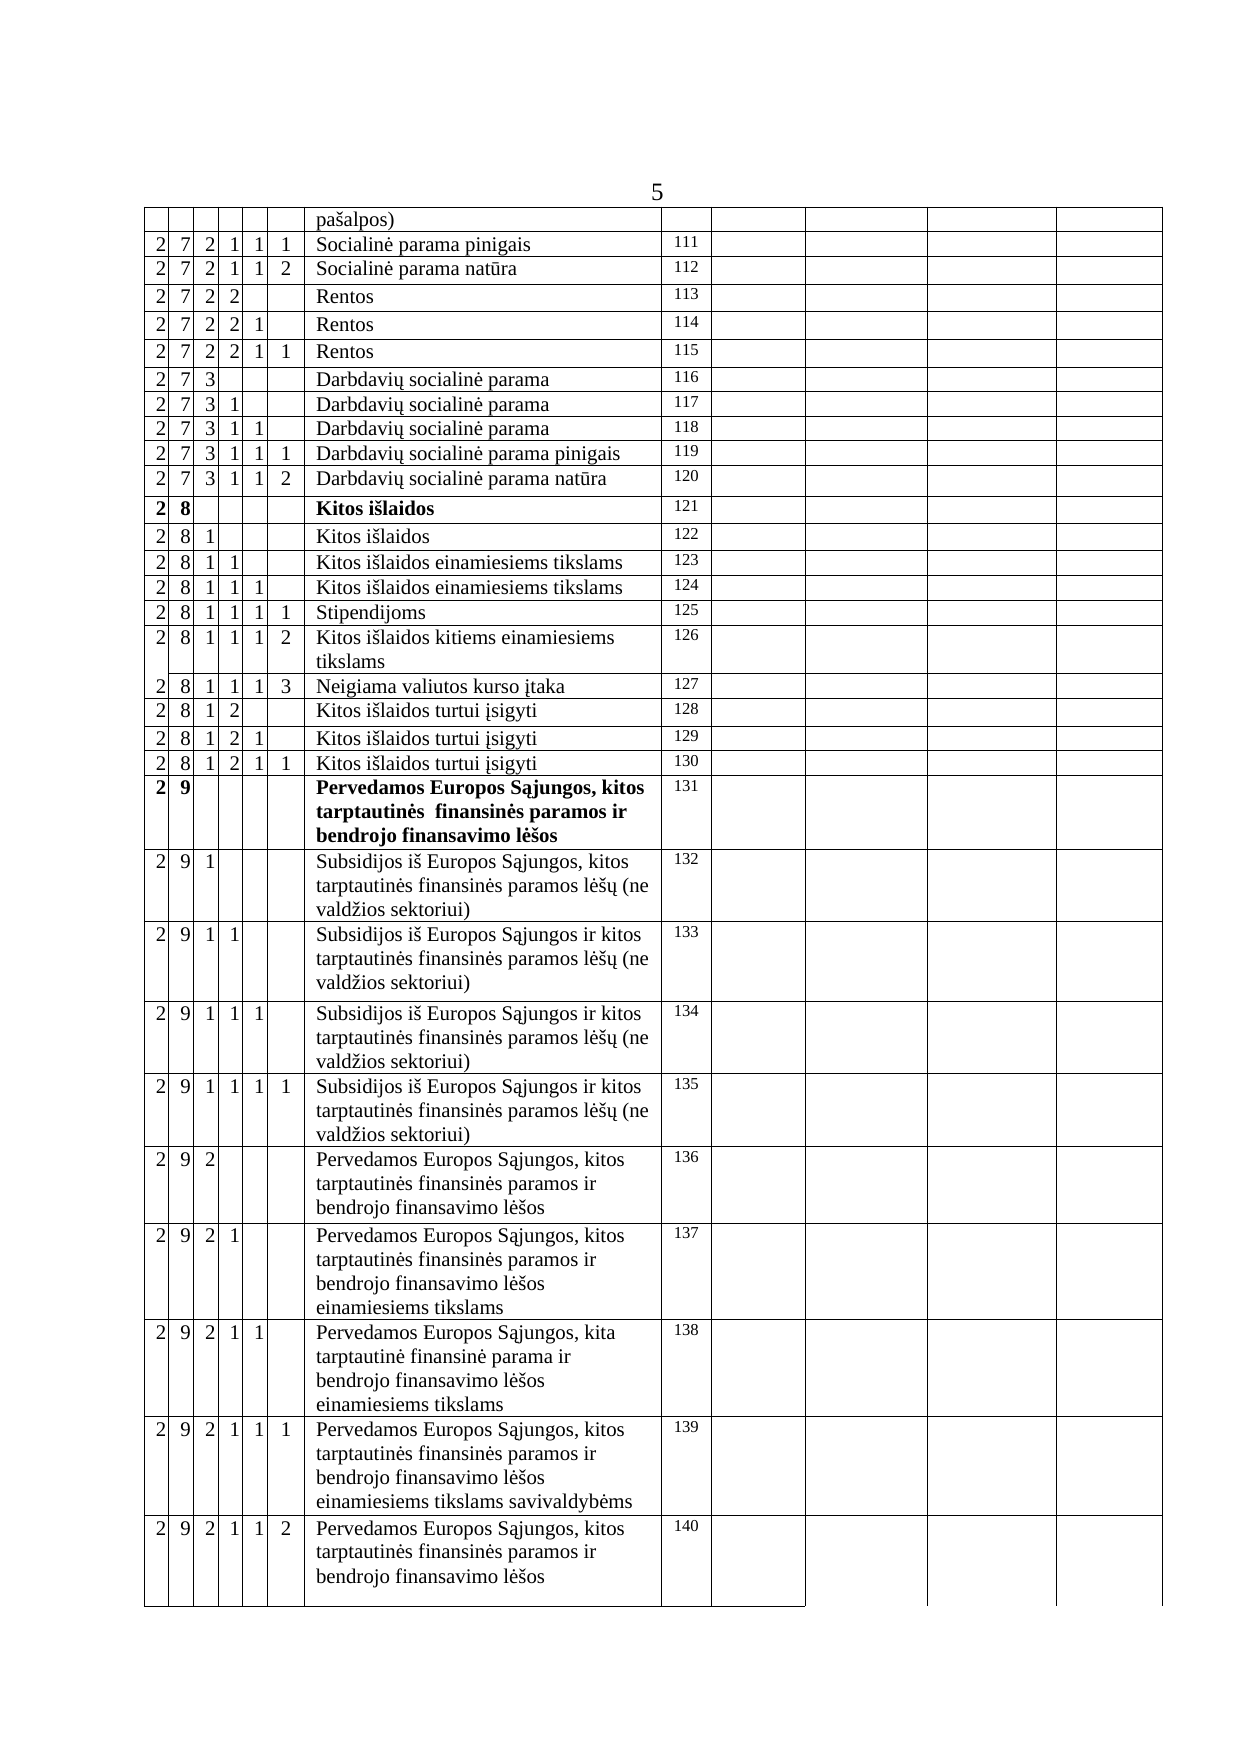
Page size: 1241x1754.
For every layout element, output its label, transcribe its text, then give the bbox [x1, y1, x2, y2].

table_cell 1 [194, 576, 218, 600]
table_cell [712, 257, 805, 283]
table_cell [1057, 497, 1162, 523]
table_cell 1 [194, 922, 218, 1001]
table_cell 9 [169, 1417, 193, 1515]
table_cell 1 [194, 626, 218, 673]
table_cell 3 [194, 392, 218, 416]
table_cell [243, 208, 267, 231]
table_cell [243, 850, 267, 921]
table_cell [268, 850, 304, 921]
table_cell [928, 674, 1056, 698]
table_cell 9 [169, 1224, 193, 1319]
table_cell [1163, 207, 1196, 231]
table_cell 2 [194, 285, 218, 311]
table_cell 2 [145, 340, 168, 367]
table_cell 120 [662, 466, 711, 496]
table_cell [928, 601, 1056, 625]
table_cell 1 [219, 392, 242, 416]
table_cell 1 [268, 751, 304, 775]
table_cell 9 [169, 1074, 193, 1146]
table_cell 1 [243, 1002, 267, 1073]
table_cell 1 [219, 417, 242, 440]
table_cell [806, 576, 927, 600]
table_cell [712, 1147, 805, 1222]
table_cell 9 [169, 1516, 193, 1606]
table_cell [806, 1147, 927, 1222]
table_cell [1163, 1416, 1196, 1515]
table_cell [243, 699, 267, 726]
table_cell [1057, 417, 1162, 440]
table_cell [928, 1320, 1056, 1416]
table_cell 2 [268, 626, 304, 673]
table_cell [268, 1224, 304, 1319]
table_cell [243, 368, 267, 391]
table_cell 2 [145, 441, 168, 465]
table_cell 2 [219, 340, 242, 367]
table_cell 112 [662, 257, 711, 283]
table_cell [712, 1074, 805, 1146]
table_cell 1 [194, 524, 218, 550]
table_cell 117 [662, 392, 711, 416]
table_cell [712, 312, 805, 339]
table_cell [712, 1320, 805, 1416]
table_cell 1 [268, 1074, 304, 1146]
table_cell [712, 551, 805, 575]
table_cell [1057, 776, 1162, 848]
table_cell Neigiama valiutos kurso įtaka [305, 674, 661, 698]
table_cell [712, 417, 805, 440]
table_cell [268, 1147, 304, 1222]
table_cell [806, 674, 927, 698]
table_cell Kitos išlaidos einamiesiems tikslams [305, 551, 661, 575]
table_cell 2 [145, 699, 168, 726]
table_cell 1 [194, 674, 218, 698]
table_cell 1 [243, 727, 267, 750]
table_cell [712, 441, 805, 465]
table_cell 125 [662, 601, 711, 625]
table_cell 2 [219, 727, 242, 750]
table_cell Darbdavių socialinė parama [305, 417, 661, 440]
table_cell 2 [145, 285, 168, 311]
table_cell [806, 232, 927, 256]
table_cell [1057, 466, 1162, 496]
table_cell [712, 776, 805, 848]
table_cell [268, 727, 304, 750]
table_cell [928, 285, 1056, 311]
table_cell Kitos išlaidos kitiems einamiesiems tikslams [305, 626, 661, 673]
table_cell 8 [169, 751, 193, 775]
table_cell 8 [169, 551, 193, 575]
table_cell 1 [194, 551, 218, 575]
table_cell 9 [169, 922, 193, 1001]
table_cell [928, 576, 1056, 600]
table_cell [268, 524, 304, 550]
table_cell 1 [219, 441, 242, 465]
table_cell 2 [219, 312, 242, 339]
table_cell [806, 699, 927, 726]
table_cell 1 [268, 232, 304, 256]
table_cell 1 [243, 340, 267, 367]
table_cell [806, 524, 927, 550]
table_cell [712, 699, 805, 726]
table_cell [806, 626, 927, 673]
table_cell 1 [243, 232, 267, 256]
table_cell 1 [194, 727, 218, 750]
table_cell 9 [169, 850, 193, 921]
table_cell Kitos išlaidos turtui įsigyti [305, 727, 661, 750]
table_cell 7 [169, 368, 193, 391]
table_cell [806, 340, 927, 367]
table_cell [1057, 1224, 1162, 1319]
table_cell 8 [169, 674, 193, 698]
table_cell 2 [145, 497, 168, 523]
table_cell 2 [194, 1224, 218, 1319]
table_cell [712, 368, 805, 391]
table_cell [928, 922, 1056, 1001]
table_cell 2 [145, 776, 168, 848]
table_cell [268, 922, 304, 1001]
table_cell [1057, 1320, 1162, 1416]
table_cell 2 [145, 1074, 168, 1146]
table_cell [268, 285, 304, 311]
table_cell [1163, 600, 1196, 625]
table_cell [243, 285, 267, 311]
table_cell 2 [145, 312, 168, 339]
table_cell 3 [194, 441, 218, 465]
table_cell [806, 497, 927, 523]
table_cell [928, 1224, 1056, 1319]
table_cell [712, 285, 805, 311]
table_cell [1057, 208, 1162, 231]
table_cell [1163, 726, 1196, 750]
table_cell 2 [145, 601, 168, 625]
table_cell [243, 524, 267, 550]
table_cell 3 [194, 417, 218, 440]
table_cell 1 [219, 576, 242, 600]
table_cell 1 [219, 1224, 242, 1319]
table_cell 2 [145, 576, 168, 600]
table_cell [194, 776, 218, 848]
table_cell 2 [145, 1516, 168, 1606]
table_cell 8 [169, 601, 193, 625]
table_cell [928, 524, 1056, 550]
table_cell Kitos išlaidos [305, 524, 661, 550]
table_cell 7 [169, 232, 193, 256]
table_cell [1163, 1515, 1196, 1606]
table_cell [712, 466, 805, 496]
table_cell 2 [219, 751, 242, 775]
table_cell 1 [243, 601, 267, 625]
table_cell [1163, 231, 1196, 256]
table_cell 1 [268, 1417, 304, 1515]
table_cell 1 [268, 340, 304, 367]
table_cell [243, 1224, 267, 1319]
table_cell [1057, 441, 1162, 465]
table_cell [712, 497, 805, 523]
table_cell [712, 340, 805, 367]
table_cell 1 [219, 466, 242, 496]
table_cell [268, 208, 304, 231]
table_cell [1057, 1516, 1162, 1606]
table_cell 127 [662, 674, 711, 698]
table_cell 2 [194, 1320, 218, 1416]
table_cell [1163, 1223, 1196, 1319]
table_cell [268, 312, 304, 339]
table_cell 118 [662, 417, 711, 440]
table_cell [806, 441, 927, 465]
table_cell [1163, 921, 1196, 1001]
table_cell [928, 417, 1056, 440]
table_cell 140 [662, 1516, 711, 1606]
table_cell 1 [243, 1320, 267, 1416]
table_cell [928, 850, 1056, 921]
table_cell [712, 232, 805, 256]
table_cell [1163, 465, 1196, 496]
table_cell [806, 922, 927, 1001]
table_cell 2 [145, 922, 168, 1001]
table_cell [243, 1147, 267, 1222]
table_cell [712, 674, 805, 698]
table_cell [712, 626, 805, 673]
table_cell 1 [219, 1417, 242, 1515]
table_cell 1 [219, 922, 242, 1001]
table_cell 2 [145, 1224, 168, 1319]
table_cell Darbdavių socialinė parama [305, 368, 661, 391]
table_cell 2 [145, 368, 168, 391]
table_cell [243, 551, 267, 575]
table_cell 7 [169, 392, 193, 416]
table_cell [928, 699, 1056, 726]
table_cell 2 [145, 626, 168, 673]
table_cell [806, 1224, 927, 1319]
table_cell [194, 497, 218, 523]
table_cell [1057, 392, 1162, 416]
table_cell 136 [662, 1147, 711, 1222]
table_cell 2 [219, 699, 242, 726]
table_cell 1 [268, 441, 304, 465]
table_cell 128 [662, 699, 711, 726]
table_cell [1163, 284, 1196, 311]
table_cell [1057, 1417, 1162, 1515]
table_cell [219, 776, 242, 848]
table_cell [928, 257, 1056, 283]
table_cell 2 [194, 1516, 218, 1606]
table_cell [928, 368, 1056, 391]
table_cell [1163, 775, 1196, 848]
table_cell [928, 727, 1056, 750]
table_cell 1 [243, 417, 267, 440]
table_cell [806, 1320, 927, 1416]
table_cell 1 [219, 1320, 242, 1416]
table_cell [219, 1147, 242, 1222]
table_cell [712, 1417, 805, 1515]
table_cell [928, 208, 1056, 231]
table_cell 130 [662, 751, 711, 775]
table_cell [1057, 576, 1162, 600]
table_cell [1057, 751, 1162, 775]
table_cell 115 [662, 340, 711, 367]
table_cell 1 [243, 751, 267, 775]
table_cell [928, 751, 1056, 775]
table_cell [1163, 416, 1196, 440]
table_cell pašalpos) [305, 208, 661, 231]
table_cell 1 [194, 751, 218, 775]
table_cell 7 [169, 441, 193, 465]
table_cell [1163, 367, 1196, 391]
table_cell 139 [662, 1417, 711, 1515]
table_cell 138 [662, 1320, 711, 1416]
table_cell Pervedamos Europos Sąjungos, kitos tarptautinės finansinės paramos ir bendrojo finansavimo lėšos [305, 1147, 661, 1222]
table_cell [1057, 674, 1162, 698]
table_cell [1163, 698, 1196, 726]
table_cell 135 [662, 1074, 711, 1146]
table_cell 122 [662, 524, 711, 550]
table_cell 2 [145, 1147, 168, 1222]
table_cell 133 [662, 922, 711, 1001]
table_cell [268, 1320, 304, 1416]
table_cell 2 [145, 850, 168, 921]
table_cell 2 [145, 1002, 168, 1073]
table_cell [712, 727, 805, 750]
table_cell Kitos išlaidos turtui įsigyti [305, 751, 661, 775]
table_cell [169, 208, 193, 231]
table_cell 2 [145, 392, 168, 416]
table_cell 137 [662, 1224, 711, 1319]
table_cell [1163, 673, 1196, 698]
table_cell 8 [169, 699, 193, 726]
table_cell [712, 751, 805, 775]
table_cell [806, 551, 927, 575]
table_cell 1 [243, 674, 267, 698]
table_cell 1 [194, 850, 218, 921]
table_cell 8 [169, 727, 193, 750]
table_cell [219, 497, 242, 523]
table_cell [1163, 750, 1196, 775]
table_cell 2 [194, 1417, 218, 1515]
table_cell [1163, 339, 1196, 367]
table_cell [1057, 232, 1162, 256]
table_cell 2 [194, 340, 218, 367]
table_cell 7 [169, 285, 193, 311]
table_cell 114 [662, 312, 711, 339]
table_cell Pervedamos Europos Sąjungos, kitos tarptautinės finansinės paramos ir bendrojo finansavimo lėšos einamiesiems tikslams [305, 1224, 661, 1319]
table_cell [243, 922, 267, 1001]
table_cell [712, 1516, 805, 1606]
table_cell 2 [145, 466, 168, 496]
table_cell 134 [662, 1002, 711, 1073]
table_cell [806, 850, 927, 921]
table_cell [928, 340, 1056, 367]
table_cell [712, 524, 805, 550]
table_cell 113 [662, 285, 711, 311]
table_cell [1163, 311, 1196, 339]
table_cell 1 [219, 626, 242, 673]
table_cell [928, 312, 1056, 339]
table_cell [928, 551, 1056, 575]
table_cell 1 [243, 626, 267, 673]
table_cell [712, 922, 805, 1001]
table_cell 2 [145, 1417, 168, 1515]
table_cell [928, 1002, 1056, 1073]
table_cell [1057, 727, 1162, 750]
table_cell 1 [219, 257, 242, 283]
table_cell 8 [169, 497, 193, 523]
table_cell [268, 368, 304, 391]
table_cell 123 [662, 551, 711, 575]
table_cell 1 [243, 257, 267, 283]
table_cell 1 [194, 699, 218, 726]
table_cell [268, 1002, 304, 1073]
table_cell 1 [219, 1074, 242, 1146]
table_cell Kitos išlaidos [305, 497, 661, 523]
table_cell 2 [194, 312, 218, 339]
table_cell 1 [243, 1516, 267, 1606]
table_cell 2 [145, 727, 168, 750]
table_cell [1163, 1146, 1196, 1222]
table_cell 1 [243, 312, 267, 339]
table_cell Subsidijos iš Europos Sąjungos ir kitos tarptautinės finansinės paramos lėšų (ne valdžios sektoriui) [305, 1074, 661, 1146]
table_cell [1057, 850, 1162, 921]
table_cell 9 [169, 776, 193, 848]
table_cell [194, 208, 218, 231]
table_cell 1 [219, 232, 242, 256]
table_cell 1 [219, 1516, 242, 1606]
table_cell [268, 576, 304, 600]
table_cell [712, 208, 805, 231]
table_cell [1057, 257, 1162, 283]
table_cell [928, 776, 1056, 848]
table_cell [928, 1417, 1056, 1515]
table_cell 2 [145, 551, 168, 575]
table_cell [1057, 1002, 1162, 1073]
table_cell [806, 312, 927, 339]
table_cell 1 [243, 1074, 267, 1146]
table_cell [712, 1002, 805, 1073]
table_cell 1 [243, 441, 267, 465]
table_cell 9 [169, 1002, 193, 1073]
table_cell 2 [194, 1147, 218, 1222]
table_cell [1163, 575, 1196, 600]
table_cell [806, 751, 927, 775]
table_cell 131 [662, 776, 711, 848]
table_cell 2 [268, 257, 304, 283]
table_cell [1163, 1073, 1196, 1146]
table_cell Subsidijos iš Europos Sąjungos ir kitos tarptautinės finansinės paramos lėšų (ne valdžios sektoriui) [305, 922, 661, 1001]
table_cell [1163, 256, 1196, 283]
table_cell 121 [662, 497, 711, 523]
table_cell 126 [662, 626, 711, 673]
table_cell [268, 551, 304, 575]
table_cell Pervedamos Europos Sąjungos, kitos tarptautinės finansinės paramos ir bendrojo finansavimo lėšos [305, 1516, 661, 1606]
table_cell [928, 1074, 1056, 1146]
table_cell [219, 850, 242, 921]
table_cell Kitos išlaidos turtui įsigyti [305, 699, 661, 726]
table_cell 2 [219, 285, 242, 311]
table_cell Socialinė parama pinigais [305, 232, 661, 256]
table_cell [928, 1147, 1056, 1222]
table_cell 2 [145, 1320, 168, 1416]
table_cell [219, 524, 242, 550]
table_cell [1057, 551, 1162, 575]
table_cell [268, 497, 304, 523]
table_cell 7 [169, 340, 193, 367]
table_cell [219, 368, 242, 391]
table_cell [243, 392, 267, 416]
table_cell Pervedamos Europos Sąjungos, kitos tarptautinės finansinės paramos ir bendrojo finansavimo lėšos [305, 776, 661, 848]
table_cell [928, 441, 1056, 465]
table_cell [1163, 523, 1196, 550]
table_cell [268, 699, 304, 726]
table_cell [806, 466, 927, 496]
table_cell 2 [194, 232, 218, 256]
table_cell [806, 1417, 927, 1515]
table_cell [712, 601, 805, 625]
table_cell 9 [169, 1320, 193, 1416]
table_cell [1163, 391, 1196, 416]
table_cell Rentos [305, 312, 661, 339]
table_cell [268, 392, 304, 416]
table_cell 124 [662, 576, 711, 600]
table_cell [1057, 922, 1162, 1001]
table_cell [712, 576, 805, 600]
table_cell Darbdavių socialinė parama pinigais [305, 441, 661, 465]
table_cell 2 [145, 232, 168, 256]
table_cell [806, 601, 927, 625]
table_cell 1 [268, 601, 304, 625]
table_cell [1163, 1001, 1196, 1073]
table_cell 1 [219, 551, 242, 575]
table_cell 3 [194, 466, 218, 496]
table_cell [1163, 849, 1196, 921]
table_cell [928, 497, 1056, 523]
table_cell [1163, 440, 1196, 465]
table_cell [928, 232, 1056, 256]
table_cell 2 [145, 417, 168, 440]
table_cell [145, 208, 168, 231]
table_cell 2 [268, 1516, 304, 1606]
table_cell [1057, 340, 1162, 367]
table_cell 2 [145, 751, 168, 775]
table_cell [1057, 1147, 1162, 1222]
table_cell [928, 626, 1056, 673]
table_cell 2 [145, 524, 168, 550]
table_cell Socialinė parama natūra [305, 257, 661, 283]
table_cell [1057, 626, 1162, 673]
table_cell [806, 1516, 927, 1606]
table_cell 3 [194, 368, 218, 391]
table_cell [806, 257, 927, 283]
table_cell [806, 417, 927, 440]
table_cell [806, 776, 927, 848]
table_cell Rentos [305, 285, 661, 311]
table_cell 1 [243, 576, 267, 600]
table_cell 2 [145, 257, 168, 283]
table_cell [662, 208, 711, 231]
table_cell [1163, 1319, 1196, 1416]
table_cell [1057, 285, 1162, 311]
table_cell Subsidijos iš Europos Sąjungos, kitos tarptautinės finansinės paramos lėšų (ne valdžios sektoriui) [305, 850, 661, 921]
table_cell [806, 1002, 927, 1073]
table_cell Pervedamos Europos Sąjungos, kitos tarptautinės finansinės paramos ir bendrojo finansavimo lėšos einamiesiems tikslams savivaldybėms [305, 1417, 661, 1515]
table_cell [1057, 601, 1162, 625]
table_cell [806, 285, 927, 311]
table_cell [268, 776, 304, 848]
table_cell Darbdavių socialinė parama [305, 392, 661, 416]
table_cell [806, 368, 927, 391]
table_cell Rentos [305, 340, 661, 367]
table_cell 1 [243, 1417, 267, 1515]
table_cell 9 [169, 1147, 193, 1222]
table_cell [928, 1516, 1056, 1606]
table_cell [1057, 312, 1162, 339]
table_cell Darbdavių socialinė parama natūra [305, 466, 661, 496]
table_cell 7 [169, 417, 193, 440]
table_cell Subsidijos iš Europos Sąjungos ir kitos tarptautinės finansinės paramos lėšų (ne valdžios sektoriui) [305, 1002, 661, 1073]
table_cell [928, 392, 1056, 416]
table_cell 111 [662, 232, 711, 256]
table_cell Stipendijoms [305, 601, 661, 625]
table_cell 1 [219, 1002, 242, 1073]
table_cell [1163, 625, 1196, 673]
table_cell 2 [194, 257, 218, 283]
table_cell 129 [662, 727, 711, 750]
table_cell [1163, 550, 1196, 575]
table_cell 8 [169, 626, 193, 673]
table_cell [1057, 699, 1162, 726]
table_cell [928, 466, 1056, 496]
table_cell [243, 497, 267, 523]
table_cell [243, 776, 267, 848]
table_cell 2 [145, 673, 168, 698]
table_cell [806, 727, 927, 750]
table_cell [1057, 368, 1162, 391]
table_cell 132 [662, 850, 711, 921]
table_cell 119 [662, 441, 711, 465]
table_cell [712, 850, 805, 921]
table_cell 7 [169, 312, 193, 339]
table_cell [1057, 524, 1162, 550]
table_cell 1 [219, 601, 242, 625]
table_cell 1 [194, 1074, 218, 1146]
table_cell [268, 417, 304, 440]
table_cell 116 [662, 368, 711, 391]
table_cell [712, 392, 805, 416]
table_cell 7 [169, 466, 193, 496]
table_cell 1 [194, 1002, 218, 1073]
table_cell [1163, 496, 1196, 523]
table_cell Pervedamos Europos Sąjungos, kita tarptautinė finansinė parama ir bendrojo finansavimo lėšos einamiesiems tikslams [305, 1320, 661, 1416]
table_cell 1 [219, 674, 242, 698]
table_cell 8 [169, 524, 193, 550]
table_cell [806, 208, 927, 231]
table_cell [1057, 1074, 1162, 1146]
table_cell 2 [268, 466, 304, 496]
table_cell 8 [169, 576, 193, 600]
table_cell [806, 1074, 927, 1146]
table_cell [219, 208, 242, 231]
table_cell 7 [169, 257, 193, 283]
table_cell Kitos išlaidos einamiesiems tikslams [305, 576, 661, 600]
table_cell [806, 392, 927, 416]
table_cell [712, 1224, 805, 1319]
table_cell 1 [243, 466, 267, 496]
table_cell 3 [268, 674, 304, 698]
table_cell 1 [194, 601, 218, 625]
